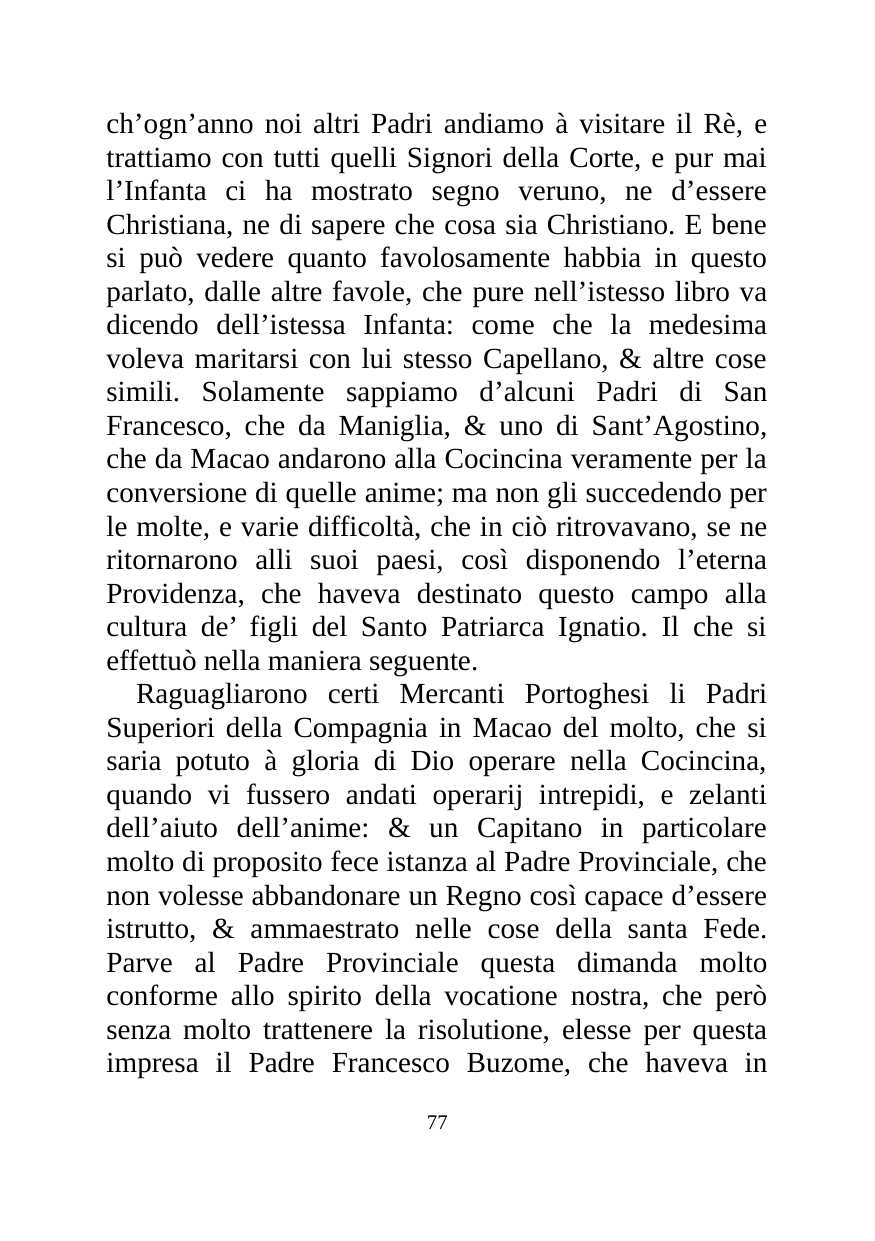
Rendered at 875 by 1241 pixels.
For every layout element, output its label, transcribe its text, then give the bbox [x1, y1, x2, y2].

text Raguagliarono certi Mercanti Portoghesi li Padri Superiori della Compagnia in Macao del molto, che si saria potuto à gloria di Dio operare nella Cocincina, quando vi fussero andati operarij intrepidi, e zelanti dell’aiuto dell’anime: & un Capitano in particolare molto di proposito fece istanza al Padre Provinciale, che non volesse abbandonare un Regno così capace d’essere istrutto, & ammaestrato nelle cose della santa Fede. Parve al Padre Provinciale questa dimanda molto conforme allo spirito della vocatione nostra, che però senza molto trattenere la risolutione, elesse per questa impresa il Padre Francesco Buzome, che haveva in [106, 676, 768, 1079]
text ch’ogn’anno noi altri Padri andiamo à visitare il Rè, e trattiamo con tutti quelli Signori della Corte, e pur mai l’Infanta ci ha mostrato segno veruno, ne d’essere Christiana, ne di sapere che cosa sia Christiano. E bene si può vedere quanto favolosamente habbia in questo parlato, dalle altre favole, che pure nell’istesso libro va dicendo dell’istessa Infanta: come che la medesima voleva maritarsi con lui stesso Capellano, & altre cose simili. Solamente sappiamo d’alcuni Padri di San Francesco, che da Maniglia, & uno di Sant’Agostino, che da Macao andarono alla Cocincina veramente per la conversione di quelle anime; ma non gli succedendo per le molte, e varie difficoltà, che in ciò ritrovavano, se ne ritornarono alli suoi paesi, così disponendo l’eterna Providenza, che haveva destinato questo campo alla cultura de’ figli del Santo Patriarca Ignatio. Il che si effettuò nella maniera seguente. [106, 106, 768, 676]
